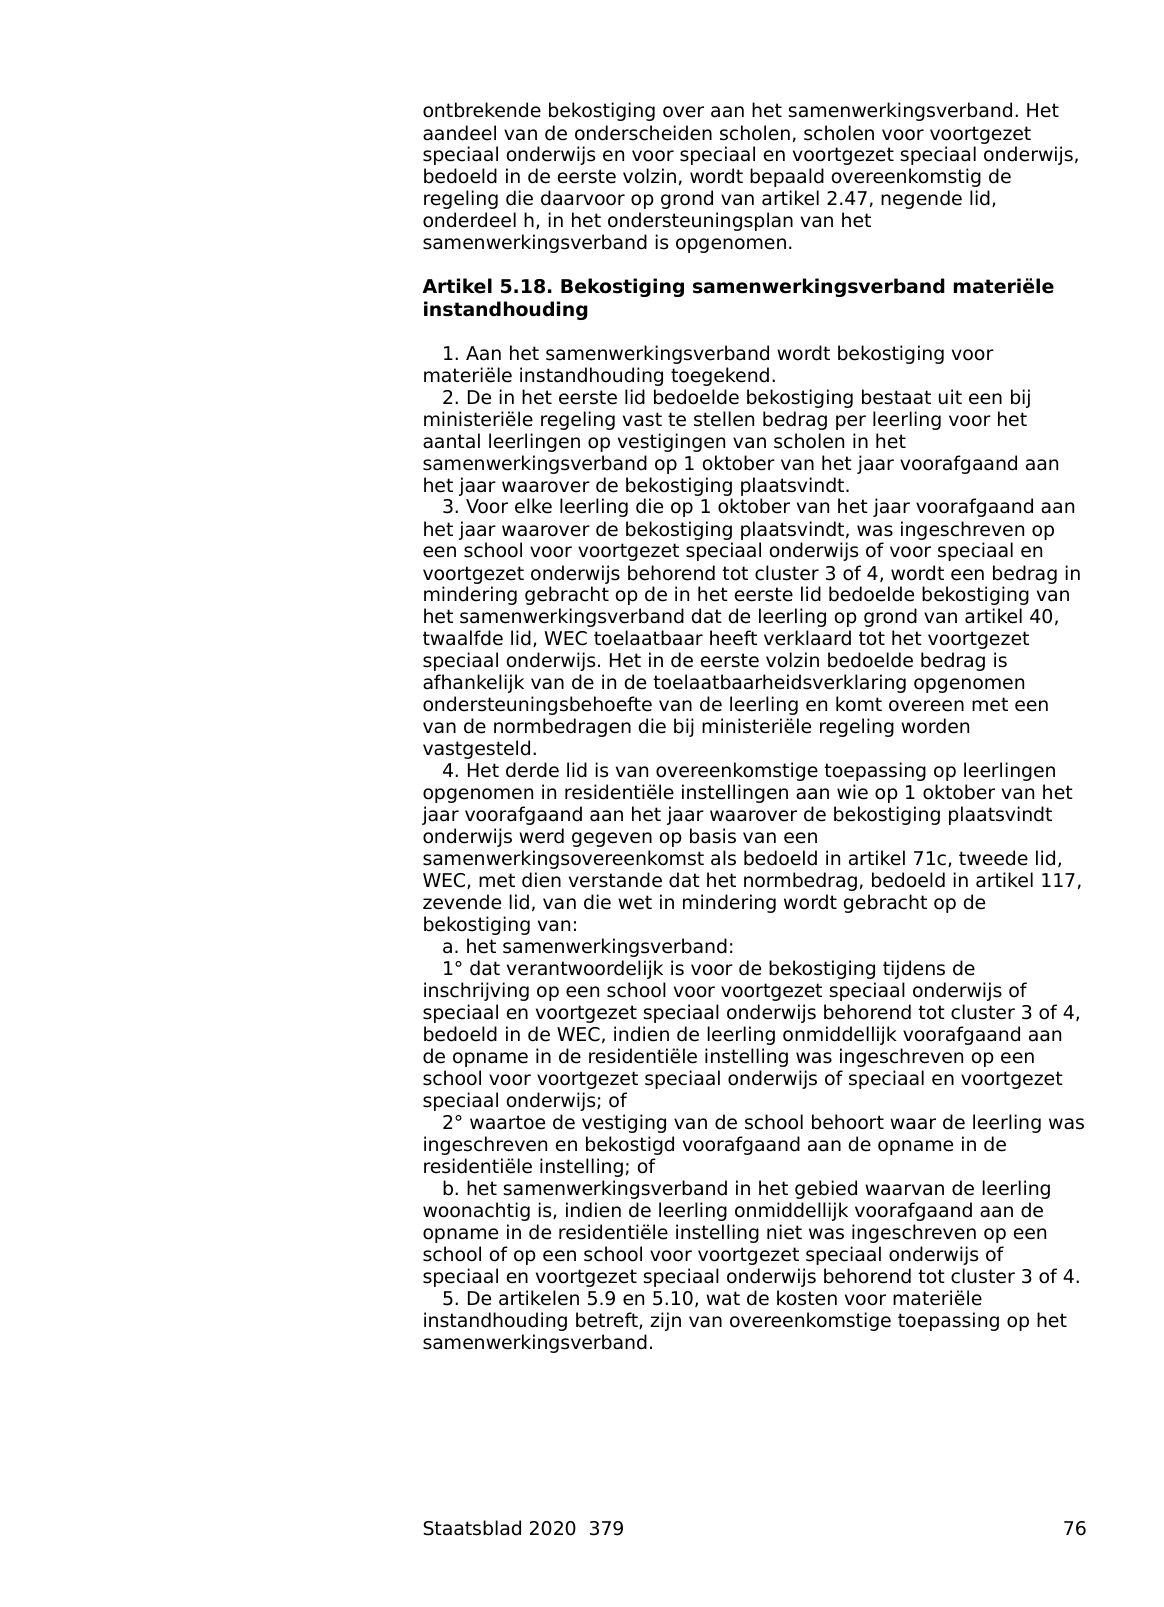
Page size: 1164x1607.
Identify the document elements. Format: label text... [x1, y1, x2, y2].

text ontbrekende bekostiging over aan het samenwerkingsverband. Het aandeel van de onderscheiden scholen, scholen voor voortgezet speciaal onderwijs en voor speciaal en voortgezet speciaal onderwijs, bedoeld in de eerste volzin, wordt bepaald overeenkomstig de regeling die daarvoor op grond van artikel 2.47, negende lid, onderdeel h, in het ondersteuningsplan van het samenwerkingsverband is opgenomen. [422, 100, 1087, 254]
text 2. De in het eerste lid bedoelde bekostiging bestaat uit een bij ministeriële regeling vast te stellen bedrag per leerling voor het aantal leerlingen op vestigingen van scholen in het samenwerkingsverband op 1 oktober van het jaar voorafgaand aan het jaar waarover de bekostiging plaatsvindt. [422, 387, 1087, 496]
text 1. Aan het samenwerkingsverband wordt bekostiging voor materiële instandhouding toegekend. [422, 343, 1087, 387]
text 1° dat verantwoordelijk is voor de bekostiging tijdens de inschrijving op een school voor voortgezet speciaal onderwijs of speciaal en voortgezet speciaal onderwijs behorend tot cluster 3 of 4, bedoeld in de WEC, indien de leerling onmiddellijk voorafgaand aan de opname in de residentiële instelling was ingeschreven op een school voor voortgezet speciaal onderwijs of speciaal en voortgezet speciaal onderwijs; of [422, 958, 1087, 1112]
text 4. Het derde lid is van overeenkomstige toepassing op leerlingen opgenomen in residentiële instellingen aan wie op 1 oktober van het jaar voorafgaand aan het jaar waarover de bekostiging plaatsvindt onderwijs werd gegeven op basis van een samenwerkingsovereenkomst als bedoeld in artikel 71c, tweede lid, WEC, met dien verstande dat het normbedrag, bedoeld in artikel 117, zevende lid, van die wet in mindering wordt gebracht op de bekostiging van: [422, 760, 1087, 936]
text 5. De artikelen 5.9 en 5.10, wat de kosten voor materiële instandhouding betreft, zijn van overeenkomstige toepassing op het samenwerkingsverband. [422, 1288, 1087, 1354]
text b. het samenwerkingsverband in het gebied waarvan de leerling woonachtig is, indien de leerling onmiddellijk voorafgaand aan de opname in de residentiële instelling niet was ingeschreven op een school of op een school voor voortgezet speciaal onderwijs of speciaal en voortgezet speciaal onderwijs behorend tot cluster 3 of 4. [422, 1178, 1087, 1288]
subtitle Artikel 5.18. Bekostiging samenwerkingsverband materiële instandhouding [422, 276, 1087, 320]
text a. het samenwerkingsverband: [422, 936, 1087, 958]
text 2° waartoe de vestiging van de school behoort waar de leerling was ingeschreven en bekostigd voorafgaand aan de opname in de residentiële instelling; of [422, 1112, 1087, 1178]
text 3. Voor elke leerling die op 1 oktober van het jaar voorafgaand aan het jaar waarover de bekostiging plaatsvindt, was ingeschreven op een school voor voortgezet speciaal onderwijs of voor speciaal en voortgezet onderwijs behorend tot cluster 3 of 4, wordt een bedrag in mindering gebracht op de in het eerste lid bedoelde bekostiging van het samenwerkingsverband dat de leerling op grond van artikel 40, twaalfde lid, WEC toelaatbaar heeft verklaard tot het voortgezet speciaal onderwijs. Het in de eerste volzin bedoelde bedrag is afhankelijk van de in de toelaatbaarheidsverklaring opgenomen ondersteuningsbehoefte van de leerling en komt overeen met een van de normbedragen die bij ministeriële regeling worden vastgesteld. [422, 496, 1087, 760]
